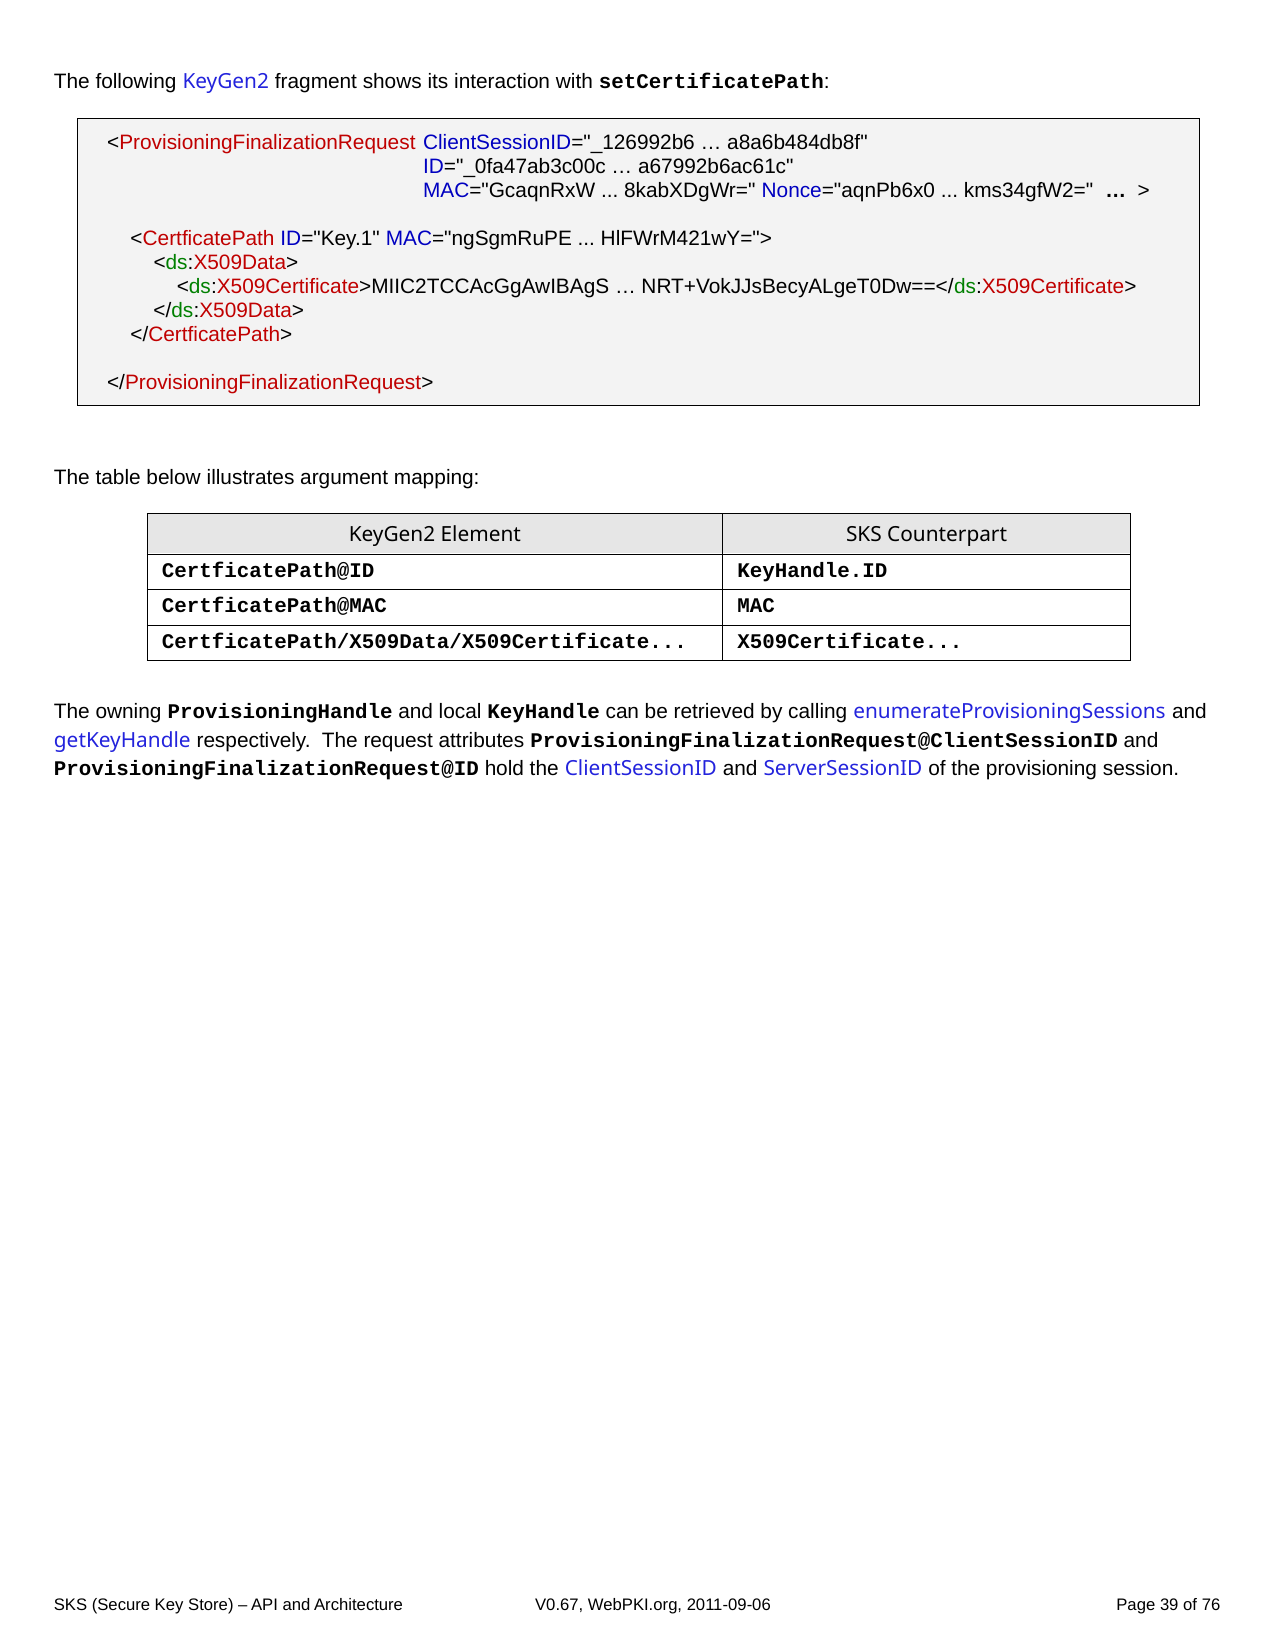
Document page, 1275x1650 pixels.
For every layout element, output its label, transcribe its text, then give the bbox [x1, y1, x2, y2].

table_cell CertficatePath/X509Data/X509Certificate... [148, 626, 722, 660]
table_cell MAC [723, 590, 1130, 625]
text The table below illustrates argument mapping: [54, 465, 1221, 513]
table_header KeyGen2 Element [148, 514, 722, 553]
table_cell CertficatePath@ID [148, 555, 722, 589]
table_header <ProvisioningFinalizationRequest ClientSessionID="_126992b6 … a8a6b484db8f" ID="_0fa47ab3c00c … a67992b6ac61c" MAC="GcaqnRxW ... 8kabXDgWr=" Nonce="aqnPb6x0 ... kms34gfW2=" … > <CertficatePath ID="Key.1" MAC="ngSgmRuPE ... HlFWrM421wY="> <ds:X509Data> <ds:X509Certificate>MIIC2TCCAcGgAwIBAgS … NRT+VokJJsBecyALgeT0Dw==</ds:X509Certificate> </ds:X509Data> </CertficatePath> </ProvisioningFinalizationRequest> [78, 119, 1199, 405]
table_header SKS Counterpart [723, 514, 1130, 553]
table_cell X509Certificate... [723, 626, 1130, 660]
text The owning ProvisioningHandle and local KeyHandle can be retrieved by calling enumerateProvisioningSessions and getKeyHandle respectively. The request attributes ProvisioningFinalizationRequest@ClientSessionID and ProvisioningFinalizationRequest@ID hold the ClientSessionID and ServerSessionID of the provisioning session. [54, 696, 1221, 782]
table_cell KeyHandle.ID [723, 555, 1130, 589]
table_cell CertficatePath@MAC [148, 590, 722, 625]
text The following KeyGen2 fragment shows its interaction with setCertificatePath: [54, 66, 1221, 118]
